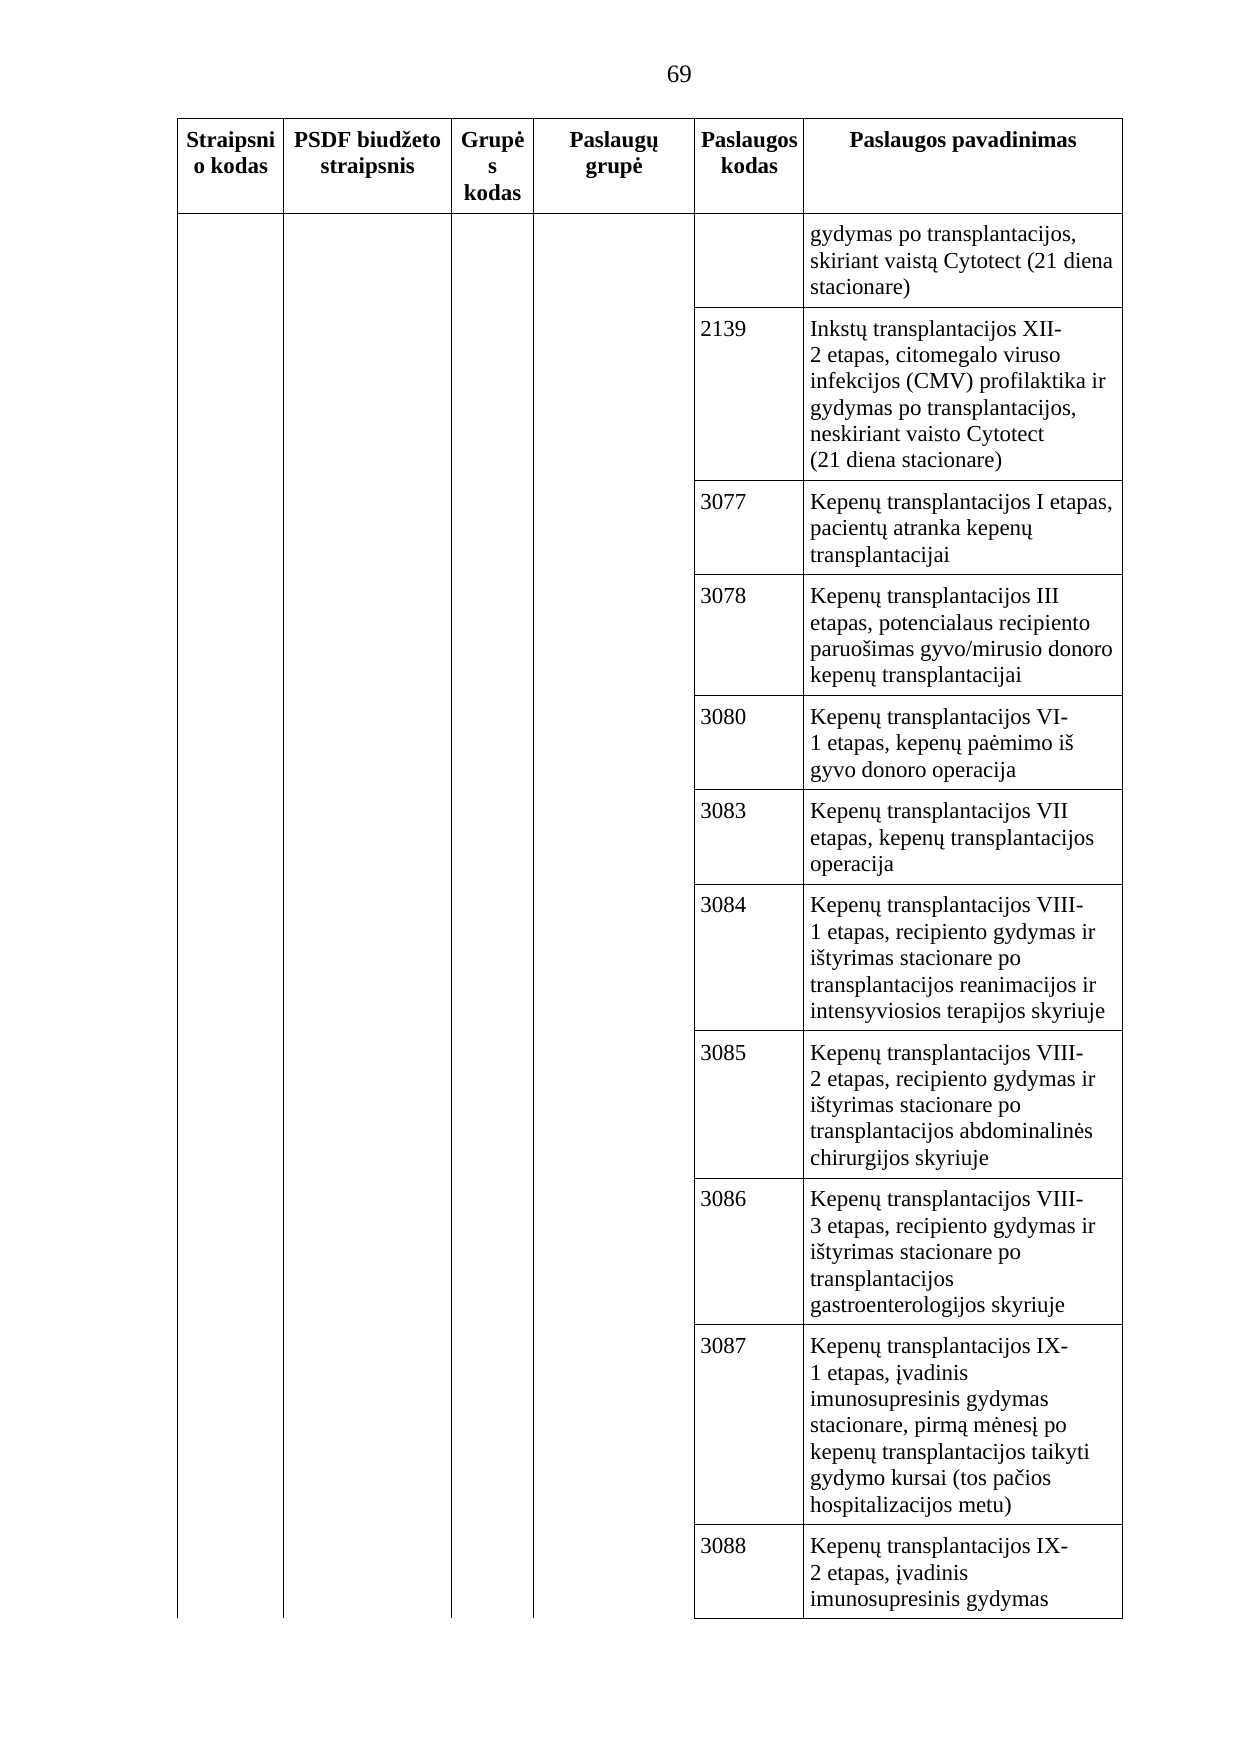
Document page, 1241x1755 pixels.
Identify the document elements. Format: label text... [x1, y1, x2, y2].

table_cell 3087 [695, 1325, 803, 1524]
table_cell [695, 214, 803, 307]
table_cell Kepenų transplantacijos IX-2 etapas, įvadinis imunosupresinis gydymas [804, 1525, 1122, 1618]
table_cell 3085 [695, 1031, 803, 1177]
table_cell [178, 307, 283, 480]
table_cell [452, 695, 533, 789]
table_cell [178, 214, 283, 307]
table_cell [534, 480, 694, 574]
table_cell [284, 1178, 451, 1324]
table_cell 3077 [695, 481, 803, 574]
table_cell [284, 789, 451, 883]
table_cell [178, 1030, 283, 1177]
table_cell [534, 1178, 694, 1324]
table_cell [452, 1178, 533, 1324]
table_cell [284, 884, 451, 1030]
table_cell 3083 [695, 790, 803, 883]
table_cell [178, 1178, 283, 1324]
table_cell Inkstų transplantacijos XII-2 etapas, citomegalo viruso infekcijos (CMV) profilaktika ir gydymas po transplantacijos, neskiriant vaisto Cytotect (21 diena stacionare) [804, 308, 1122, 480]
table_cell [284, 480, 451, 574]
table_cell Kepenų transplantacijos III etapas, potencialaus recipiento paruošimas gyvo/mirusio donoro kepenų transplantacijai [804, 575, 1122, 695]
table_header Straipsnio kodas [178, 119, 283, 212]
table_header Paslaugų grupė [534, 119, 694, 212]
table_cell [452, 1030, 533, 1177]
table_cell [452, 884, 533, 1030]
table_cell [284, 695, 451, 789]
table_cell Kepenų transplantacijos VI-1 etapas, kepenų paėmimo iš gyvo donoro operacija [804, 696, 1122, 789]
table_header Grupės kodas [452, 119, 533, 212]
table_cell [178, 789, 283, 883]
table_cell [452, 480, 533, 574]
table_header Paslaugos pavadinimas [804, 119, 1122, 212]
table_cell [534, 1524, 694, 1618]
table_cell [452, 1524, 533, 1618]
table_cell [178, 1524, 283, 1618]
table_cell 3084 [695, 885, 803, 1030]
table_cell [178, 574, 283, 695]
table_cell 3086 [695, 1179, 803, 1324]
table_cell 3080 [695, 696, 803, 789]
table_cell Kepenų transplantacijos VII etapas, kepenų transplantacijos operacija [804, 790, 1122, 883]
table_cell [178, 884, 283, 1030]
table_cell [178, 480, 283, 574]
table_cell Kepenų transplantacijos IX-1 etapas, įvadinis imunosupresinis gydymas stacionare, pirmą mėnesį po kepenų transplantacijos taikyti gydymo kursai (tos pačios hospitalizacijos metu) [804, 1325, 1122, 1524]
table_cell [534, 884, 694, 1030]
table_cell [284, 1524, 451, 1618]
table_cell 3088 [695, 1525, 803, 1618]
table_cell [452, 789, 533, 883]
table_cell [284, 1030, 451, 1177]
table_cell [452, 214, 533, 307]
table_cell Kepenų transplantacijos VIII-2 etapas, recipiento gydymas ir ištyrimas stacionare po transplantacijos abdominalinės chirurgijos skyriuje [804, 1031, 1122, 1177]
table_cell [284, 307, 451, 480]
table_cell [284, 574, 451, 695]
table_cell [534, 574, 694, 695]
table_cell [178, 1324, 283, 1524]
table_header PSDF biudžeto straipsnis [284, 119, 451, 212]
table_cell [534, 695, 694, 789]
table_cell [534, 1324, 694, 1524]
table_cell 3078 [695, 575, 803, 695]
table_cell Kepenų transplantacijos VIII-3 etapas, recipiento gydymas ir ištyrimas stacionare po transplantacijos gastroenterologijos skyriuje [804, 1179, 1122, 1324]
table_header Paslaugos kodas [695, 119, 803, 212]
table_cell [534, 307, 694, 480]
table_cell [534, 214, 694, 307]
table_cell Kepenų transplantacijos I etapas, pacientų atranka kepenų transplantacijai [804, 481, 1122, 574]
table_cell [284, 1324, 451, 1524]
table_cell [452, 307, 533, 480]
table_cell [178, 695, 283, 789]
table_cell Kepenų transplantacijos VIII-1 etapas, recipiento gydymas ir ištyrimas stacionare po transplantacijos reanimacijos ir intensyviosios terapijos skyriuje [804, 885, 1122, 1030]
table_cell 2139 [695, 308, 803, 480]
table_cell [534, 1030, 694, 1177]
table_cell [284, 214, 451, 307]
table_cell gydymas po transplantacijos, skiriant vaistą Cytotect (21 diena stacionare) [804, 214, 1122, 307]
table_cell [452, 574, 533, 695]
table_cell [534, 789, 694, 883]
table_cell [452, 1324, 533, 1524]
